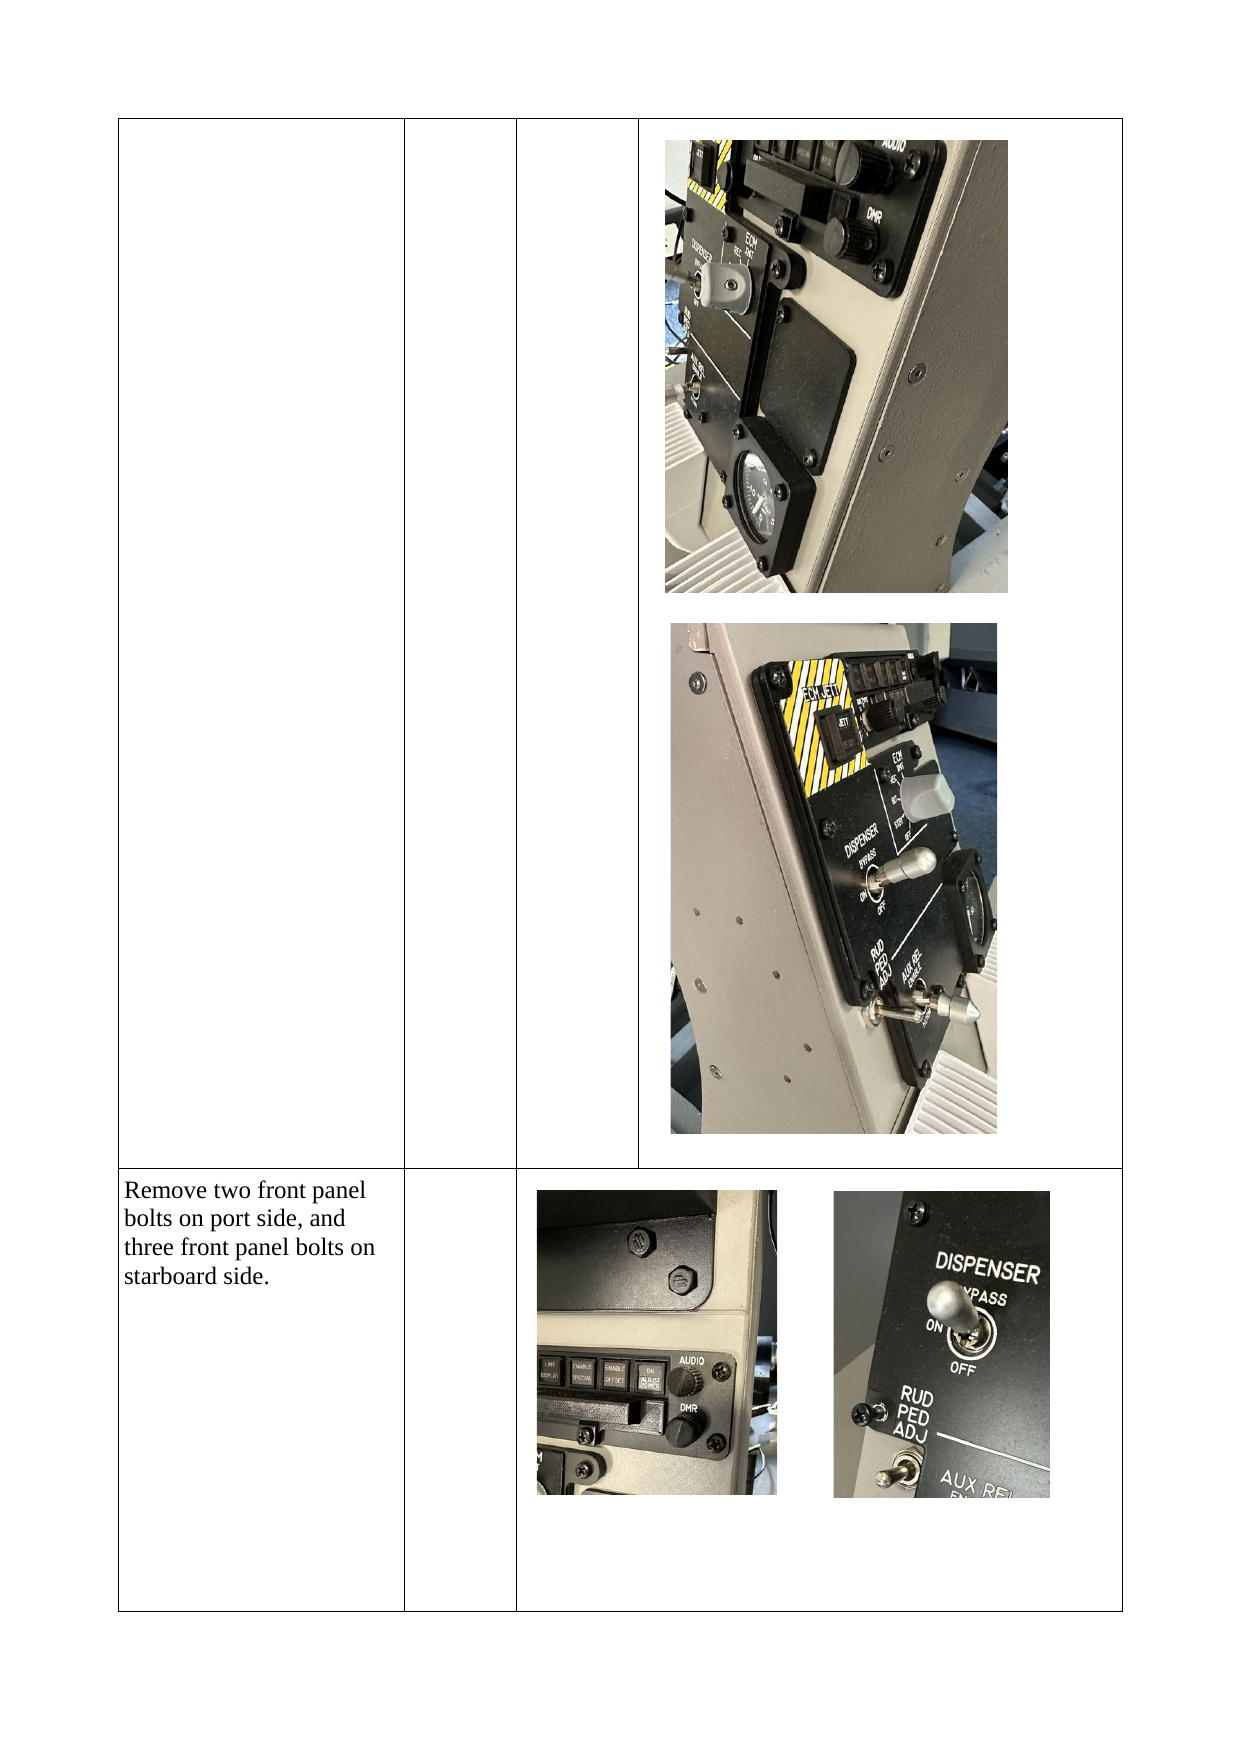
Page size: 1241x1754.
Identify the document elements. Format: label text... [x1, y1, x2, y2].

table_header [517, 119, 638, 1168]
table_cell [405, 1169, 516, 1611]
picture [665, 140, 1008, 593]
picture [833, 1191, 1050, 1343]
table_cell Remove two front panel bolts on port side, and three front panel bolts on starboard side. [119, 1169, 404, 1611]
table_header [639, 119, 1122, 1168]
table_cell [517, 1169, 1122, 1611]
picture [670, 623, 998, 1134]
picture [536, 1190, 778, 1495]
table_header [119, 119, 404, 1168]
table_header [405, 119, 516, 1168]
